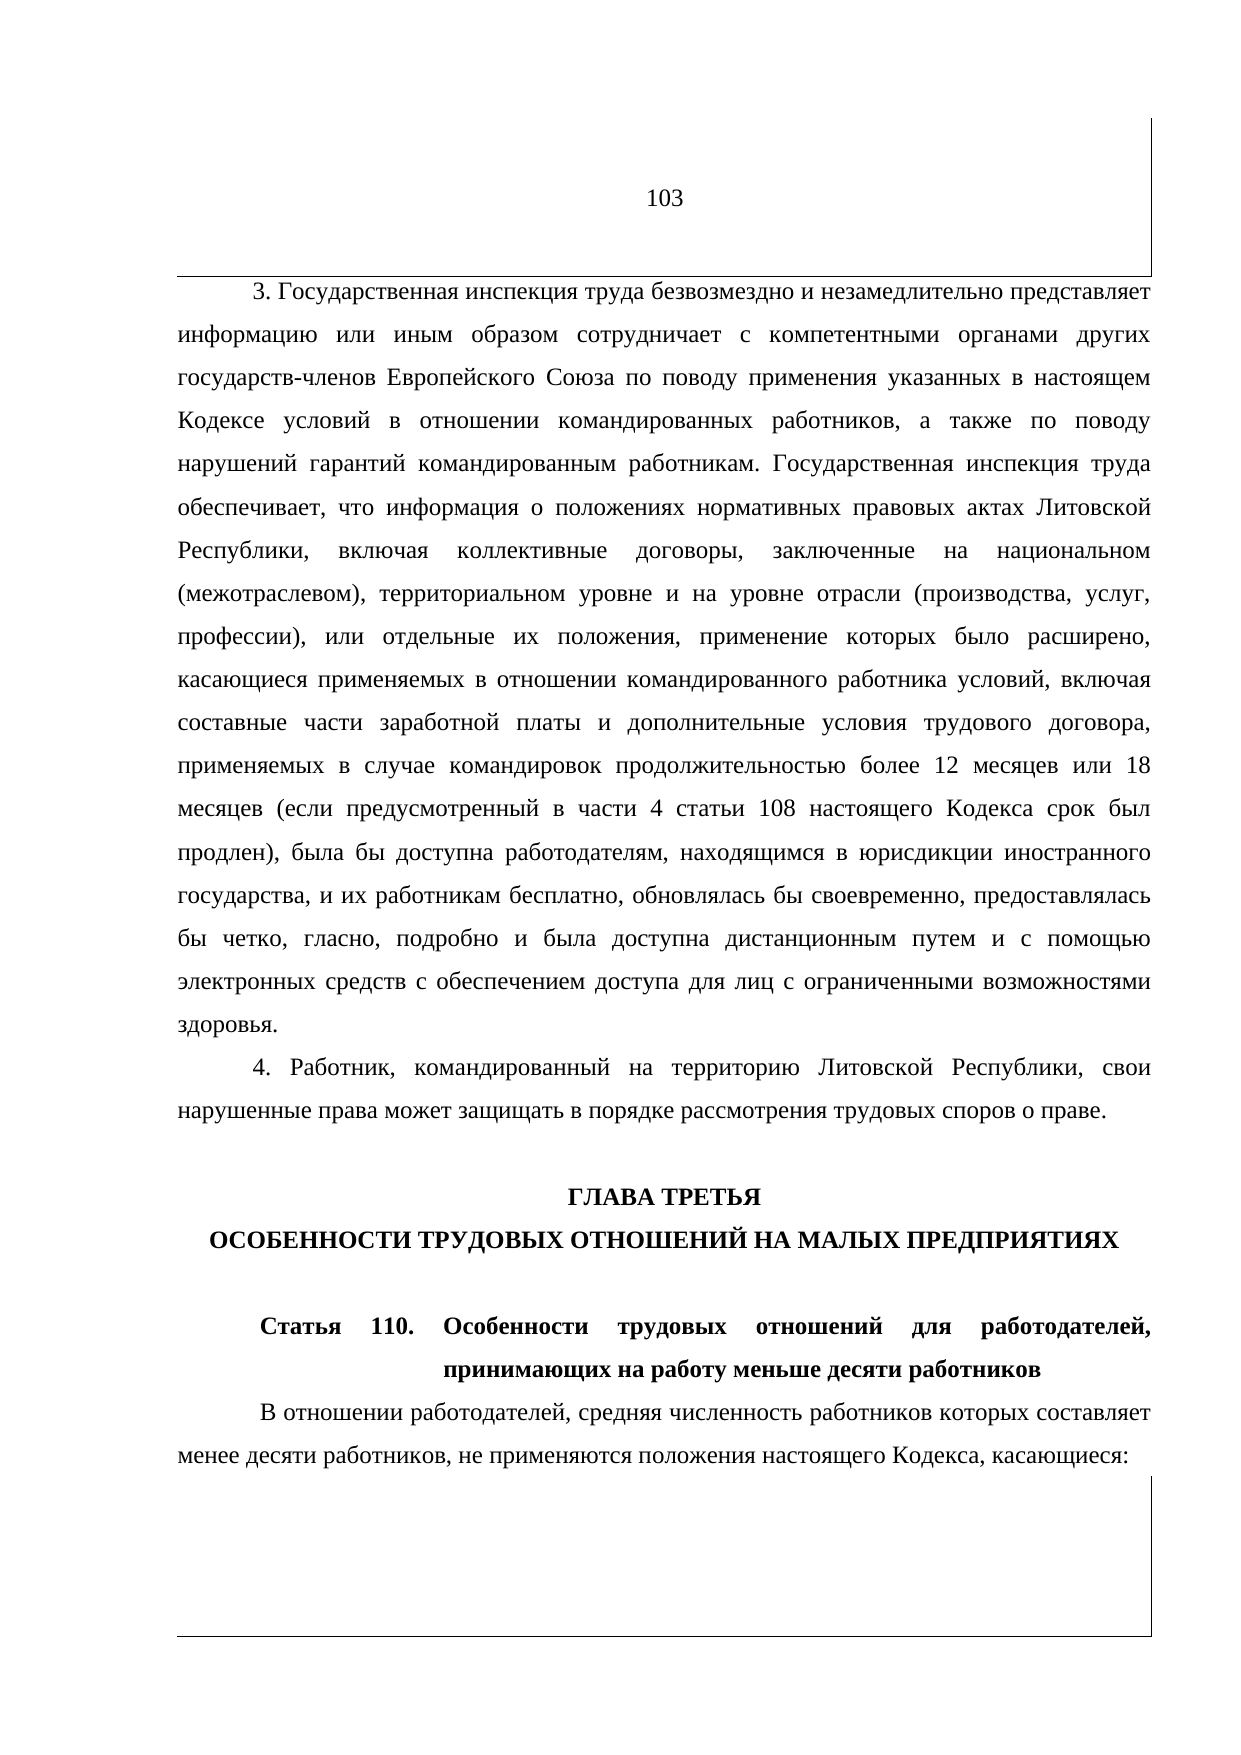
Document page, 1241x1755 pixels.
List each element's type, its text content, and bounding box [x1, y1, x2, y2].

subtitle Статья 110. Особенности трудовых отношений для работодателей, принимающих на работу меньше десяти работников [259, 1311, 1152, 1383]
text 3. Государственная инспекция труда безвозмездно и незамедлительно представляет информацию или иным образом сотрудничает с компетентными органами других государств-членов Европейского Союза по поводу применения указанных в настоящем Кодексе условий в отношении командированных работников, а также по поводу нарушений гарантий командированным работникам. Государственная инспекция труда обеспечивает, что информация о положениях нормативных правовых актах Литовской Республики, включая коллективные договоры, заключенные на национальном (межотраслевом), территориальном уровне и на уровне отрасли (производства, услуг, профессии), или отдельные их положения, применение которых было расширено, касающиеся применяемых в отношении командированного работника условий, включая составные части заработной платы и дополнительные условия трудового договора, применяемых в случае командировок продолжительностью более 12 месяцев или 18 месяцев (если предусмотренный в части 4 статьи 108 настоящего Кодекса срок был продлен), была бы доступна работодателям, находящимся в юрисдикции иностранного государства, и их работникам бесплатно, обновлялась бы своевременно, предоставлялась бы четко, гласно, подробно и была доступна дистанционным путем и с помощью электронных средств с обеспечением доступа для лиц с ограниченными возможностями здоровья. [177, 276, 1152, 1038]
text В отношении работодателей, средняя численность работников которых составляет менее десяти работников, не применяются положения настоящего Кодекса, касающиеся: [177, 1397, 1152, 1469]
text 4. Работник, командированный на территорию Литовской Республики, свои нарушенные права может защищать в порядке рассмотрения трудовых споров о праве. [177, 1052, 1152, 1124]
text ОСОБЕННОСТИ ТРУДОВЫХ ОТНОШЕНИЙ НА МАЛЫХ ПРЕДПРИЯТИЯХ [177, 1225, 1152, 1253]
text ГЛАВА ТРЕТЬЯ [177, 1182, 1152, 1210]
